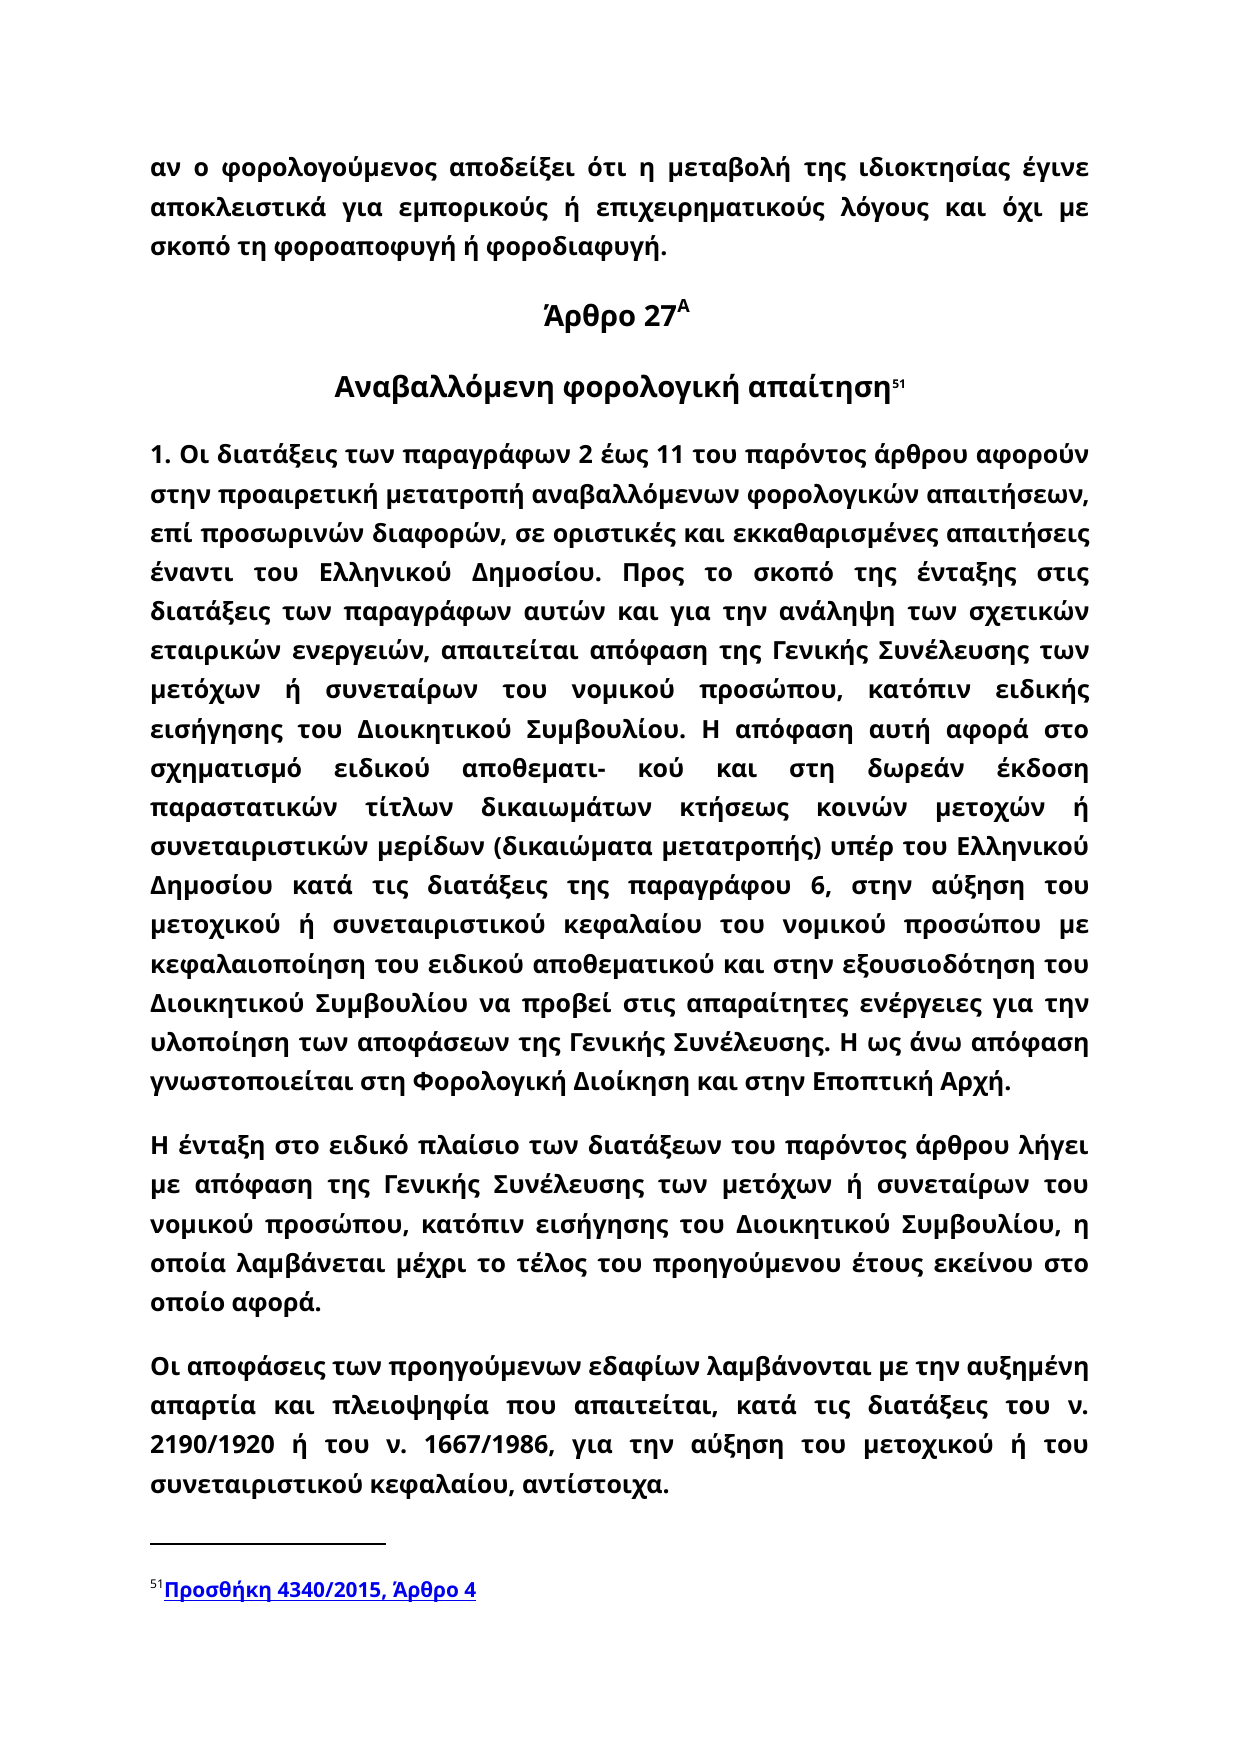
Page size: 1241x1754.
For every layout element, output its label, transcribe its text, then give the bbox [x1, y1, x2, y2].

text 1. Οι διατάξεις των παραγράφων 2 έως 11 του παρόντος άρθρου αφορούν στην προαιρετική μετατροπή αναβαλλόμενων φορολογικών απαιτήσεων, επί προσωρινών διαφορών, σε οριστικές και εκκαθαρισμένες απαιτήσεις έναντι του Ελληνικού Δημοσίου. Προς το σκοπό της ένταξης στις διατάξεις των παραγράφων αυτών και για την ανάληψη των σχετικών εταιρικών ενεργειών, απαιτείται απόφαση της Γενικής Συνέλευσης των μετόχων ή συνεταίρων του νομικού προσώπου, κατόπιν ειδικής εισήγησης του Διοικητικού Συμβουλίου. Η απόφαση αυτή αφορά στο σχηματισμό ειδικού αποθεματι- κού και στη δωρεάν έκδοση παραστατικών τίτλων δικαιωμάτων κτήσεως κοινών μετοχών ή συνεταιριστικών μερίδων (δικαιώματα μετατροπής) υπέρ του Ελληνικού Δημοσίου κατά τις διατάξεις της παραγράφου 6, στην αύξηση του μετοχικού ή συνεταιριστικού κεφαλαίου του νομικού προσώπου με κεφαλαιοποίηση του ειδικού αποθεματικού και στην εξουσιοδότηση του Διοικητικού Συμβουλίου να προβεί στις απαραίτητες ενέργειες για την υλοποίηση των αποφάσεων της Γενικής Συνέλευσης. Η ως άνω απόφαση γνωστοποιείται στη Φορολογική Διοίκηση και στην Εποπτική Αρχή. [150, 437, 1090, 1098]
text αν ο φορολογούμενος αποδείξει ότι η μεταβολή της ιδιοκτησίας έγινε αποκλειστικά για εμπορικούς ή επιχειρηματικούς λόγους και όχι με σκοπό τη φοροαποφυγή ή φοροδιαφυγή. [150, 150, 1090, 262]
text Η ένταξη στο ειδικό πλαίσιο των διατάξεων του παρόντος άρθρου λήγει με απόφαση της Γενικής Συνέλευσης των μετόχων ή συνεταίρων του νομικού προσώπου, κατόπιν εισήγησης του Διοικητικού Συμβουλίου, η οποία λαμβάνεται μέχρι το τέλος του προηγούμενου έτους εκείνου στο οποίο αφορά. [150, 1128, 1090, 1319]
subtitle Αναβαλλόμενη φορολογική απαίτηση [150, 366, 1090, 406]
text Οι αποφάσεις των προηγούμενων εδαφίων λαμβάνονται με την αυξημένη απαρτία και πλειοψηφία που απαιτείται, κατά τις διατάξεις του ν. 2190/1920 ή του ν. 1667/1986, για την αύξηση του μετοχικού ή του συνεταιριστικού κεφαλαίου, αντίστοιχα. [150, 1349, 1090, 1500]
subtitle Άρθρο 27Α [150, 292, 1090, 335]
text Προσθήκη 4340/2015, Άρθρο 4 [150, 1576, 1090, 1604]
